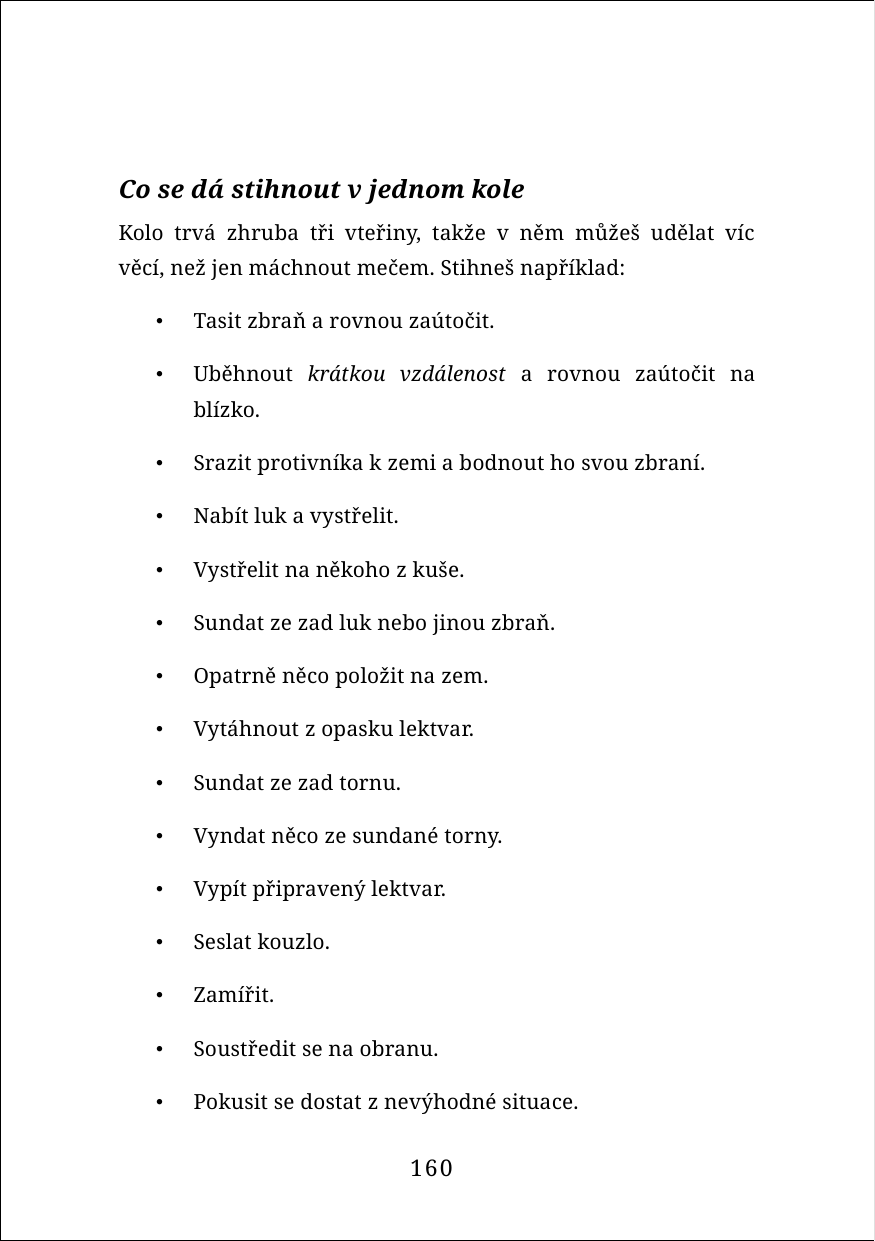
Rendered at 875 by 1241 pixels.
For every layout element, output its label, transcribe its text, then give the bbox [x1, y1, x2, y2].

list Vystřelit na někoho z kuše. [156, 555, 756, 583]
list Srazit protivníka k zemi a bodnout ho svou zbraní. [156, 448, 756, 477]
list Seslat kouzlo. [156, 927, 756, 956]
list Vytáhnout z opasku lektvar. [156, 714, 756, 743]
list Sundat ze zad tornu. [156, 768, 756, 796]
list Zamířit. [156, 981, 756, 1009]
list Pokusit se dostat z nevýhodné situace. [156, 1087, 756, 1116]
list Soustředit se na obranu. [156, 1034, 756, 1062]
text Kolo trvá zhruba tři vteřiny, takže v něm můžeš udělat víc věcí, než jen máchnout mečem. Stihneš například: [118, 218, 756, 282]
list Nabít luk a vystřelit. [156, 502, 756, 530]
list Vypít připravený lektvar. [156, 874, 756, 903]
subtitle Co se dá stihnout v jednom kole [118, 172, 756, 206]
list Sundat ze zad luk nebo jinou zbraň. [156, 608, 756, 636]
list Vyndat něco ze sundané torny. [156, 821, 756, 849]
list Tasit zbraň a rovnou zaútočit. [156, 306, 756, 335]
list Uběhnout krátkou vzdálenost a rovnou zaútočit na blízko. [156, 359, 756, 423]
list Opatrně něco položit na zem. [156, 661, 756, 690]
